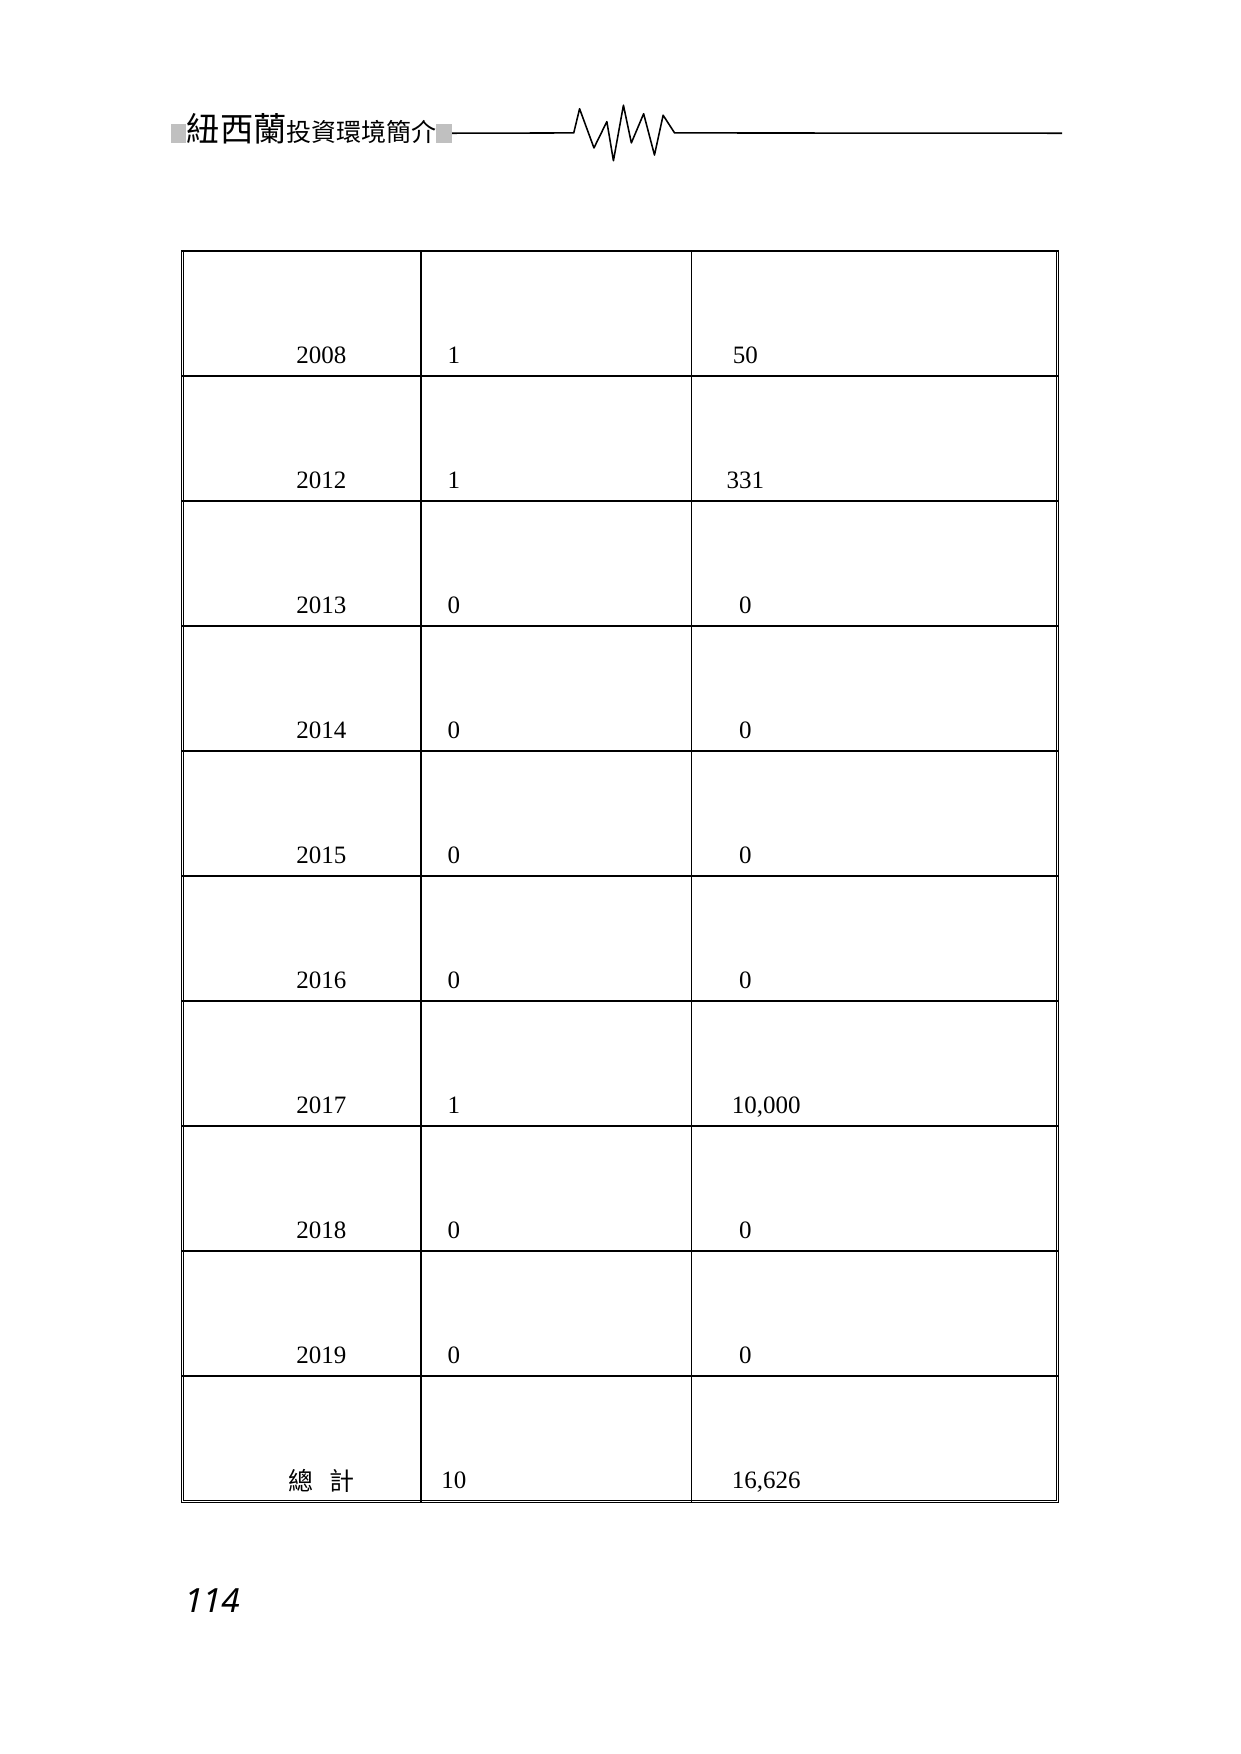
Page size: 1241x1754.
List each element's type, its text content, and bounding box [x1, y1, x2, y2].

table_cell 0 [422, 627, 691, 750]
table_cell 0 [422, 752, 691, 875]
table_cell 2008 [184, 252, 420, 375]
table_cell 2016 [184, 877, 420, 1000]
table_cell 2017 [184, 1002, 420, 1125]
table_cell 16,626 [692, 1377, 1056, 1500]
table_cell 2015 [184, 752, 420, 875]
table_cell 2018 [184, 1127, 420, 1250]
table_cell 0 [692, 1127, 1056, 1250]
table_cell 0 [692, 627, 1056, 750]
table_cell 0 [422, 1252, 691, 1375]
table_cell 10 [422, 1377, 691, 1500]
table_cell 2019 [184, 1252, 420, 1375]
table_cell 2013 [184, 502, 420, 625]
table_cell 50 [692, 252, 1056, 375]
table_cell 總計 [184, 1377, 420, 1500]
table_cell 0 [692, 1252, 1056, 1375]
table_cell 0 [422, 502, 691, 625]
table_cell 0 [422, 877, 691, 1000]
table_cell 0 [692, 752, 1056, 875]
table_cell 10,000 [692, 1002, 1056, 1125]
table_cell 0 [692, 502, 1056, 625]
table_cell 0 [692, 877, 1056, 1000]
table_cell 1 [422, 377, 691, 500]
table_cell 2014 [184, 627, 420, 750]
table_cell 1 [422, 1002, 691, 1125]
table_cell 1 [422, 252, 691, 375]
table_cell 331 [692, 377, 1056, 500]
table_cell 2012 [184, 377, 420, 500]
table_cell 0 [422, 1127, 691, 1250]
